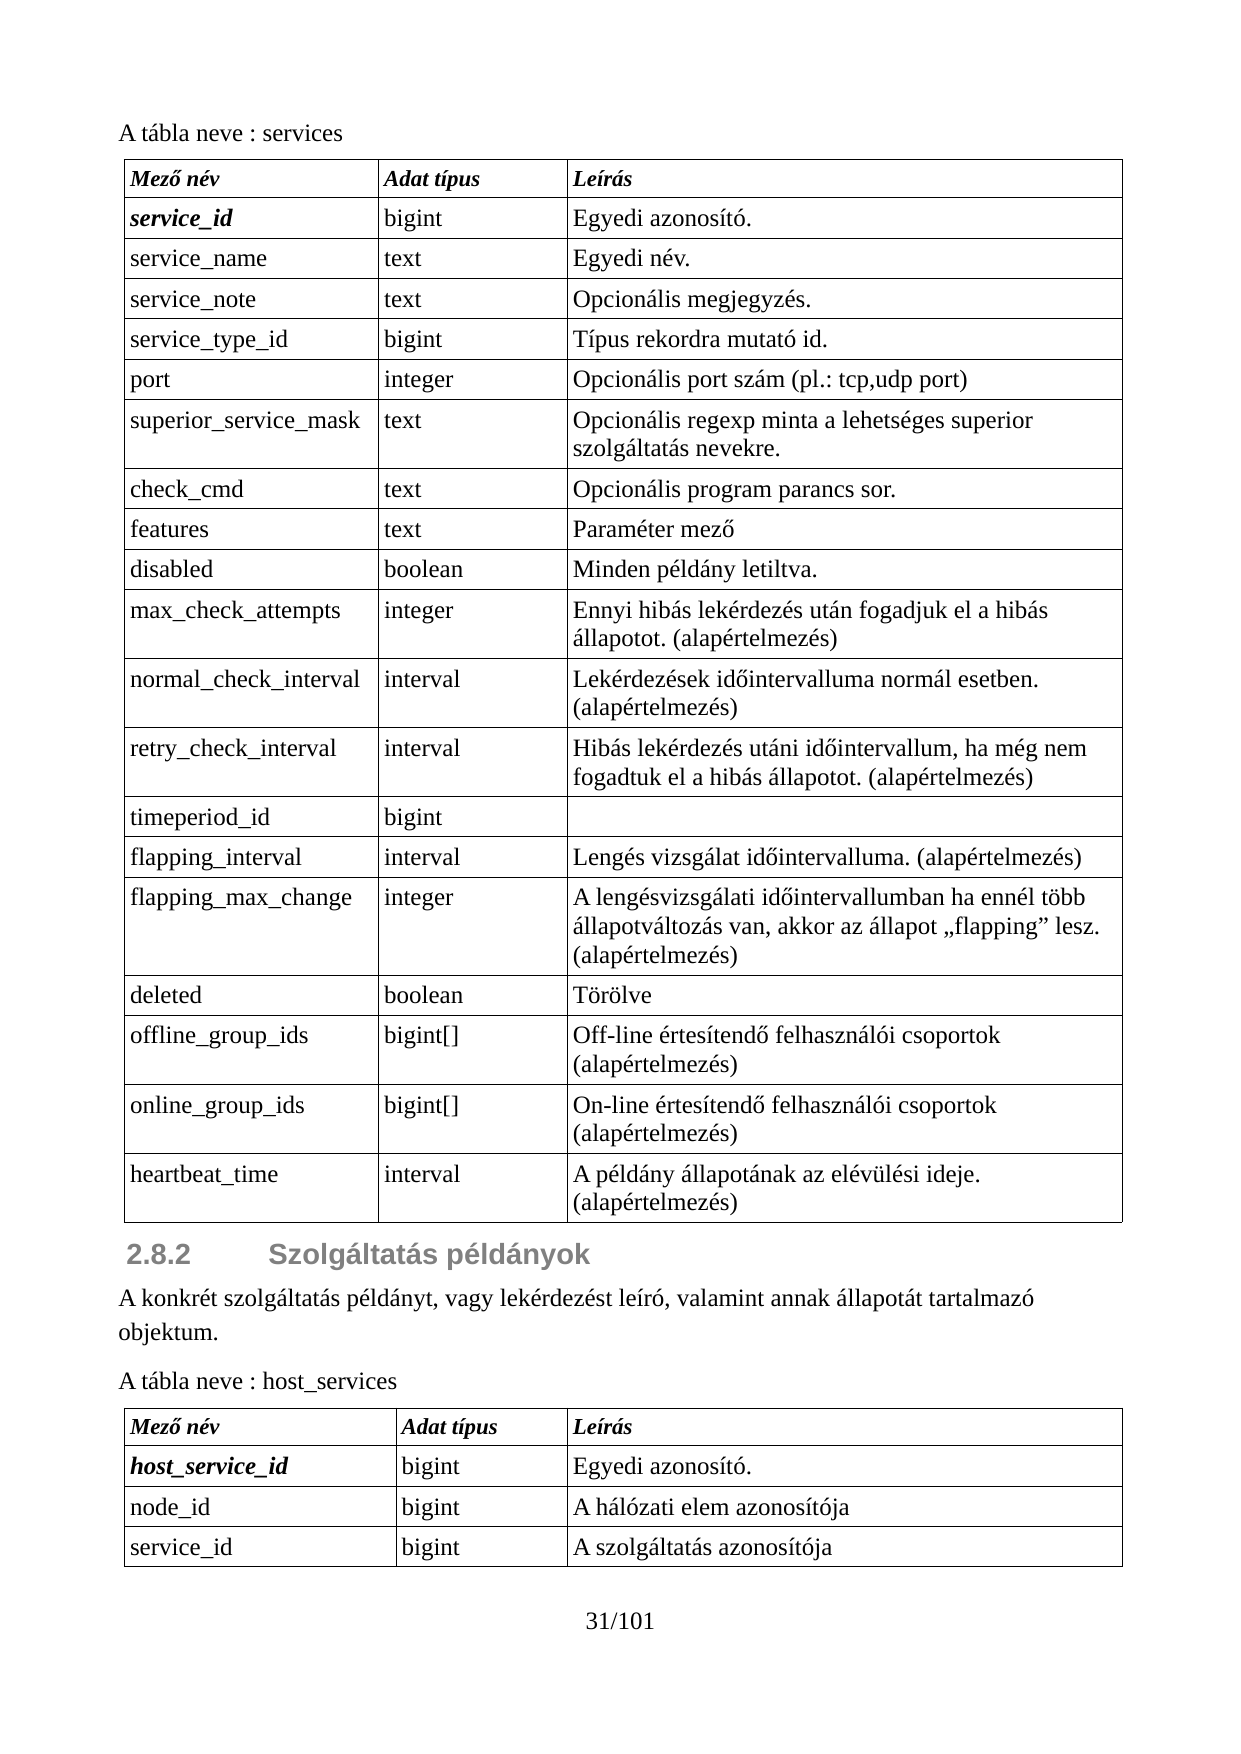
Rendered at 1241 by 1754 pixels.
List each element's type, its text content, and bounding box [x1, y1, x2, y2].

table_cell text [379, 509, 567, 548]
table_cell bigint[] [379, 1016, 567, 1084]
table_cell max_check_attempts [125, 590, 378, 658]
table_cell normal_check_interval [125, 659, 378, 727]
table_cell Paraméter mező [568, 509, 1122, 548]
table_cell Minden példány letiltva. [568, 550, 1122, 589]
table_cell bigint [379, 198, 567, 238]
table_cell Opcionális port szám (pl.: tcp,udp port) [568, 360, 1122, 399]
table_cell Opcionális megjegyzés. [568, 279, 1122, 318]
table_cell bigint [397, 1527, 567, 1566]
table_cell integer [379, 590, 567, 658]
table_cell service_type_id [125, 319, 378, 358]
table_cell flapping_interval [125, 837, 378, 877]
table_cell Egyedi név. [568, 239, 1122, 278]
table_header Mező név [125, 160, 378, 197]
table_cell host_service_id [125, 1446, 396, 1486]
table_cell interval [379, 837, 567, 877]
table_header Adat típus [379, 160, 567, 197]
table_cell Lengés vizsgálat időintervalluma. (alapértelmezés) [568, 837, 1122, 877]
table_header Leírás [568, 160, 1122, 197]
table_cell timeperiod_id [125, 797, 378, 836]
table_cell Ennyi hibás lekérdezés után fogadjuk el a hibás állapotot. (alapértelmezés) [568, 590, 1122, 658]
text A tábla neve : services [118, 118, 1122, 147]
table_cell A lengésvizsgálati időintervallumban ha ennél több állapotváltozás van, akkor az állapot „flapping” lesz. (alapértelmezés) [568, 878, 1122, 974]
table_cell text [379, 239, 567, 278]
table_cell bigint [397, 1487, 567, 1526]
table_cell service_id [125, 1527, 396, 1566]
table_cell On-line értesítendő felhasználói csoportok (alapértelmezés) [568, 1085, 1122, 1153]
table_cell service_note [125, 279, 378, 318]
table_cell interval [379, 728, 567, 796]
table_cell A szolgáltatás azonosítója [568, 1527, 1122, 1566]
table_cell text [379, 279, 567, 318]
table_cell A példány állapotának az elévülési ideje. (alapértelmezés) [568, 1154, 1122, 1222]
table_cell offline_group_ids [125, 1016, 378, 1084]
table_cell Egyedi azonosító. [568, 198, 1122, 238]
table_cell text [379, 400, 567, 468]
table_cell bigint [397, 1446, 567, 1486]
table_cell boolean [379, 976, 567, 1015]
table_cell integer [379, 360, 567, 399]
table_cell text [379, 469, 567, 508]
table_cell Opcionális program parancs sor. [568, 469, 1122, 508]
table_cell Egyedi azonosító. [568, 1446, 1122, 1486]
table_cell flapping_max_change [125, 878, 378, 974]
table_cell interval [379, 1154, 567, 1222]
table_cell features [125, 509, 378, 548]
table_cell online_group_ids [125, 1085, 378, 1153]
table_header Adat típus [397, 1409, 567, 1445]
table_cell Típus rekordra mutató id. [568, 319, 1122, 358]
table_cell port [125, 360, 378, 399]
table_cell integer [379, 878, 567, 974]
table_cell Off-line értesítendő felhasználói csoportok (alapértelmezés) [568, 1016, 1122, 1084]
table_cell A hálózati elem azonosítója [568, 1487, 1122, 1526]
table_header Mező név [125, 1409, 396, 1445]
table_cell superior_service_mask [125, 400, 378, 468]
text A konkrét szolgáltatás példányt, vagy lekérdezést leíró, valamint annak állapotát tartalmazó objektum. [118, 1283, 1122, 1346]
table_cell [568, 797, 1122, 836]
table_cell check_cmd [125, 469, 378, 508]
table_cell service_id [125, 198, 378, 238]
table_header Leírás [568, 1409, 1122, 1445]
table_cell node_id [125, 1487, 396, 1526]
table_cell bigint [379, 319, 567, 358]
table_cell bigint [379, 797, 567, 836]
table_cell Lekérdezések időintervalluma normál esetben. (alapértelmezés) [568, 659, 1122, 727]
text A tábla neve : host_services [118, 1366, 1122, 1395]
table_cell Hibás lekérdezés utáni időintervallum, ha még nem fogadtuk el a hibás állapotot. (alapértelmezés) [568, 728, 1122, 796]
table_cell deleted [125, 976, 378, 1015]
table_cell Opcionális regexp minta a lehetséges superior szolgáltatás nevekre. [568, 400, 1122, 468]
table_cell boolean [379, 550, 567, 589]
table_cell bigint[] [379, 1085, 567, 1153]
subtitle Szolgáltatás példányok [118, 1237, 1122, 1270]
table_cell service_name [125, 239, 378, 278]
table_cell disabled [125, 550, 378, 589]
table_cell heartbeat_time [125, 1154, 378, 1222]
table_cell interval [379, 659, 567, 727]
table_cell Törölve [568, 976, 1122, 1015]
table_cell retry_check_interval [125, 728, 378, 796]
